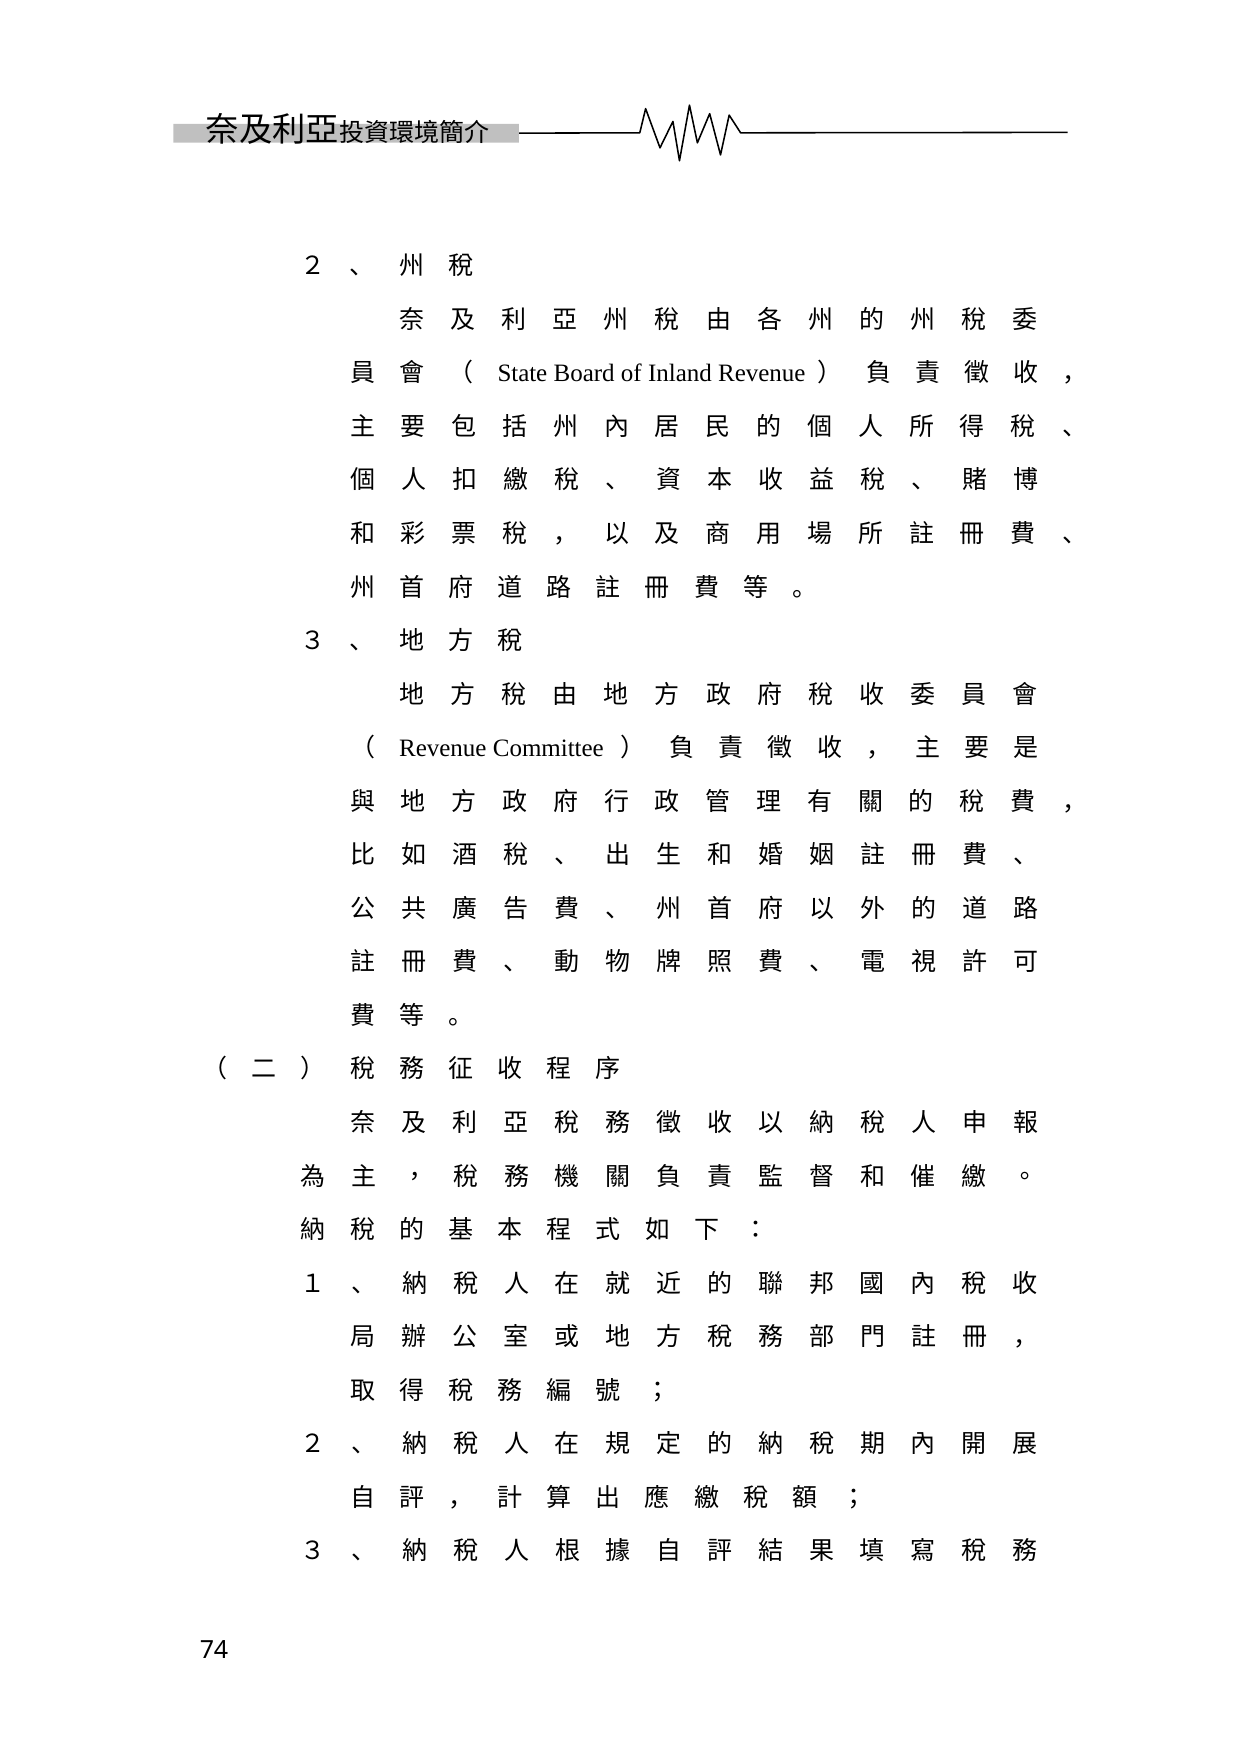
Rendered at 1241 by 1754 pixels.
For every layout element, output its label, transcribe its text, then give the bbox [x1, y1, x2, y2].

text ３、地方稅 [276, 612, 1063, 666]
text ２、州稅 [276, 237, 1063, 291]
text 地方稅由地方政府稅收委員會（Revenue Committee）負責徵收，主要是與地方政府行政管理有關的稅費，比如酒稅、出生和婚姻註冊費、公共廣告費、州首府以外的道路註冊費、動物牌照費、電視許可費等。 [325, 666, 1063, 1040]
text ３、納稅人根據自評結果填寫稅務 [276, 1522, 1063, 1576]
text 奈及利亞稅務徵收以納稅人申報為主，稅務機關負責監督和催繳。納稅的基本程式如下： [276, 1094, 1063, 1254]
text １、納稅人在就近的聯邦國內稅收局辦公室或地方稅務部門註冊，取得稅務編號； [276, 1254, 1063, 1415]
text 奈及利亞州稅由各州的州稅委員會（State Board of Inland Revenue）負責徵收，主要包括州內居民的個人所得稅、個人扣繳稅、資本收益稅、賭博和彩票稅，以及商用場所註冊費、州首府道路註冊費等。 [325, 291, 1063, 612]
text （二）稅務征收程序 [202, 1040, 1063, 1094]
text ２、納稅人在規定的納稅期內開展自評，計算出應繳稅額； [276, 1415, 1063, 1522]
